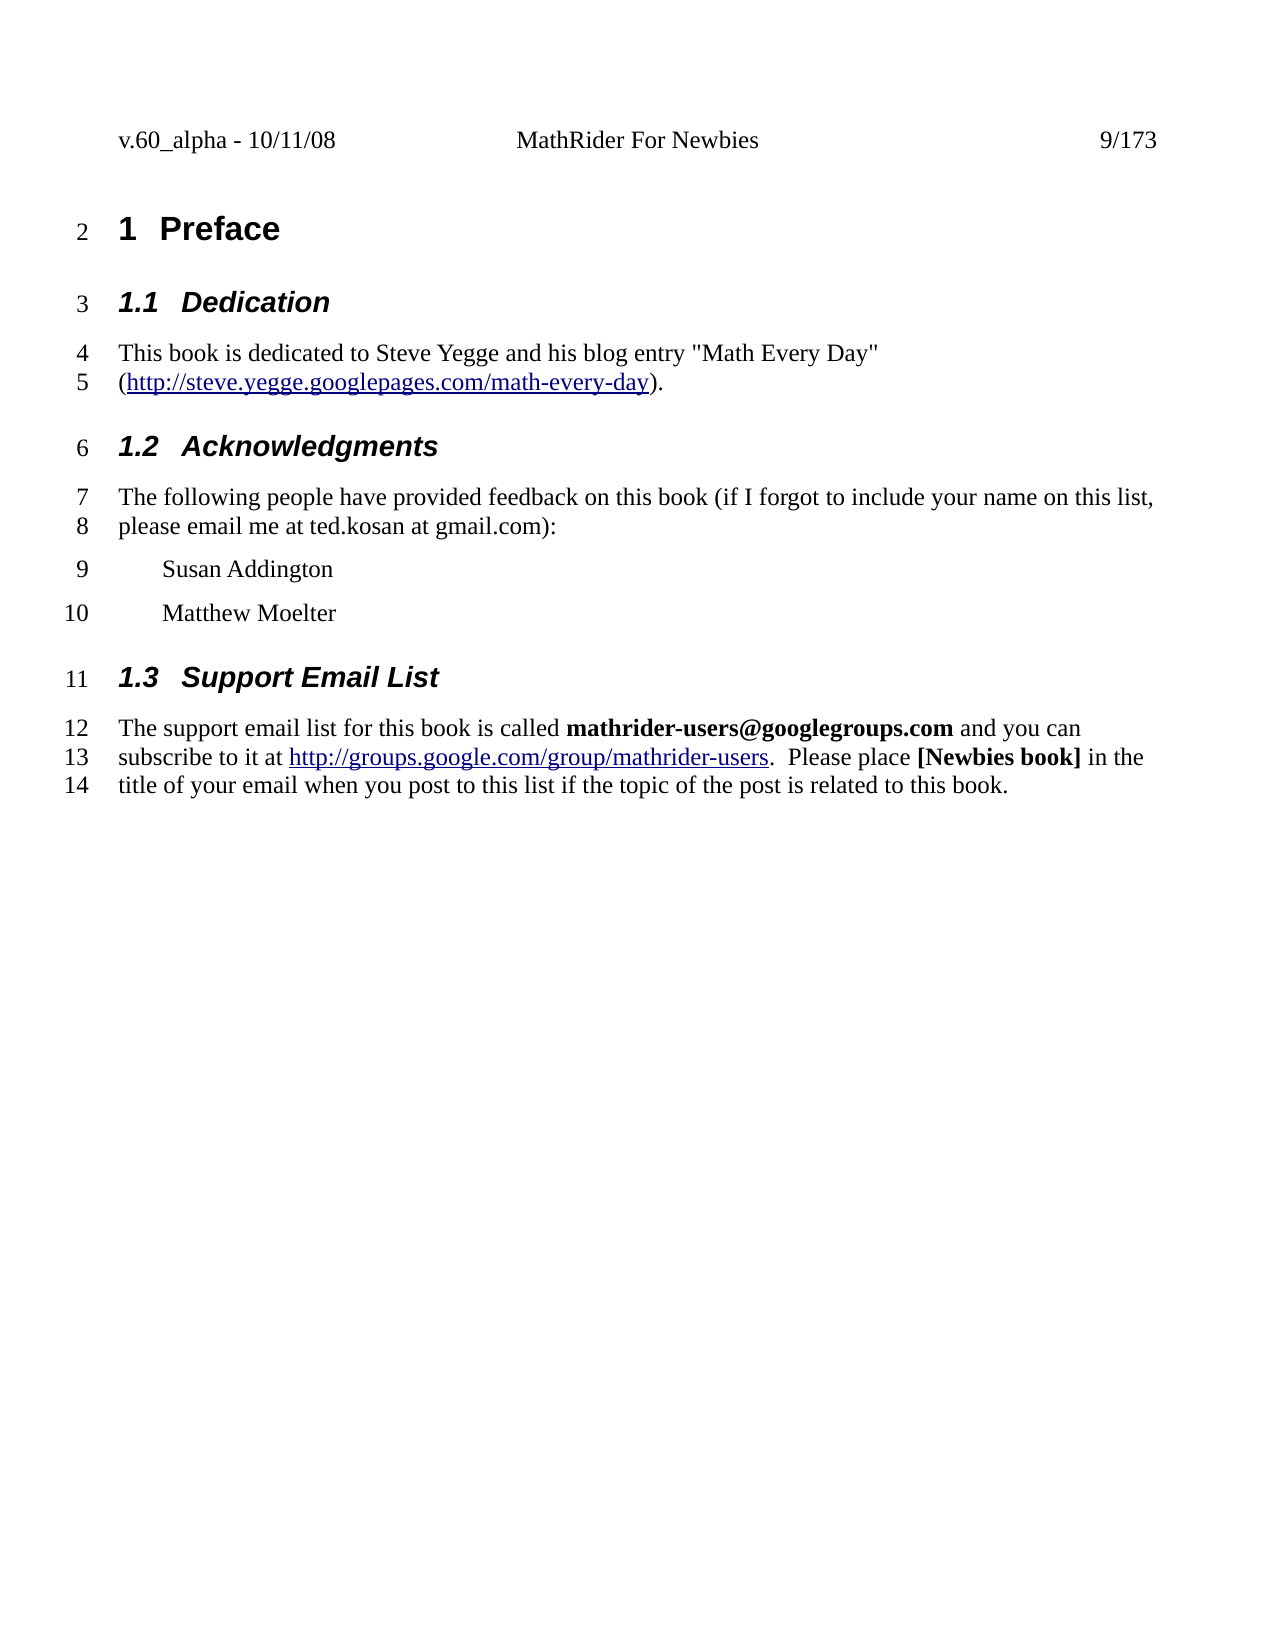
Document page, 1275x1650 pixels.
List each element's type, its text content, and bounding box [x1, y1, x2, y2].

text Susan Addington [162, 554, 1157, 583]
subtitle Support Email List [118, 659, 1157, 693]
subtitle Acknowledgments [118, 428, 1157, 462]
subtitle Dedication [118, 285, 1157, 318]
text The following people have provided feedback on this book (if I forgot to include your name on this list, please email me at ted.kosan at gmail.com): [118, 482, 1157, 539]
subtitle Preface [118, 209, 1157, 247]
text This book is dedicated to Steve Yegge and his blog entry "Math Every Day" (http://steve.yegge.googlepages.com/math-every-day). [118, 338, 1157, 396]
text Matthew Moelter [162, 598, 1157, 627]
text The support email list for this book is called mathrider-users@googlegroups.com and you can subscribe to it at http://groups.google.com/group/mathrider-users. Please place [Newbies book] in the title of your email when you post to this list if the topic of the post is related to this book. [118, 713, 1157, 799]
